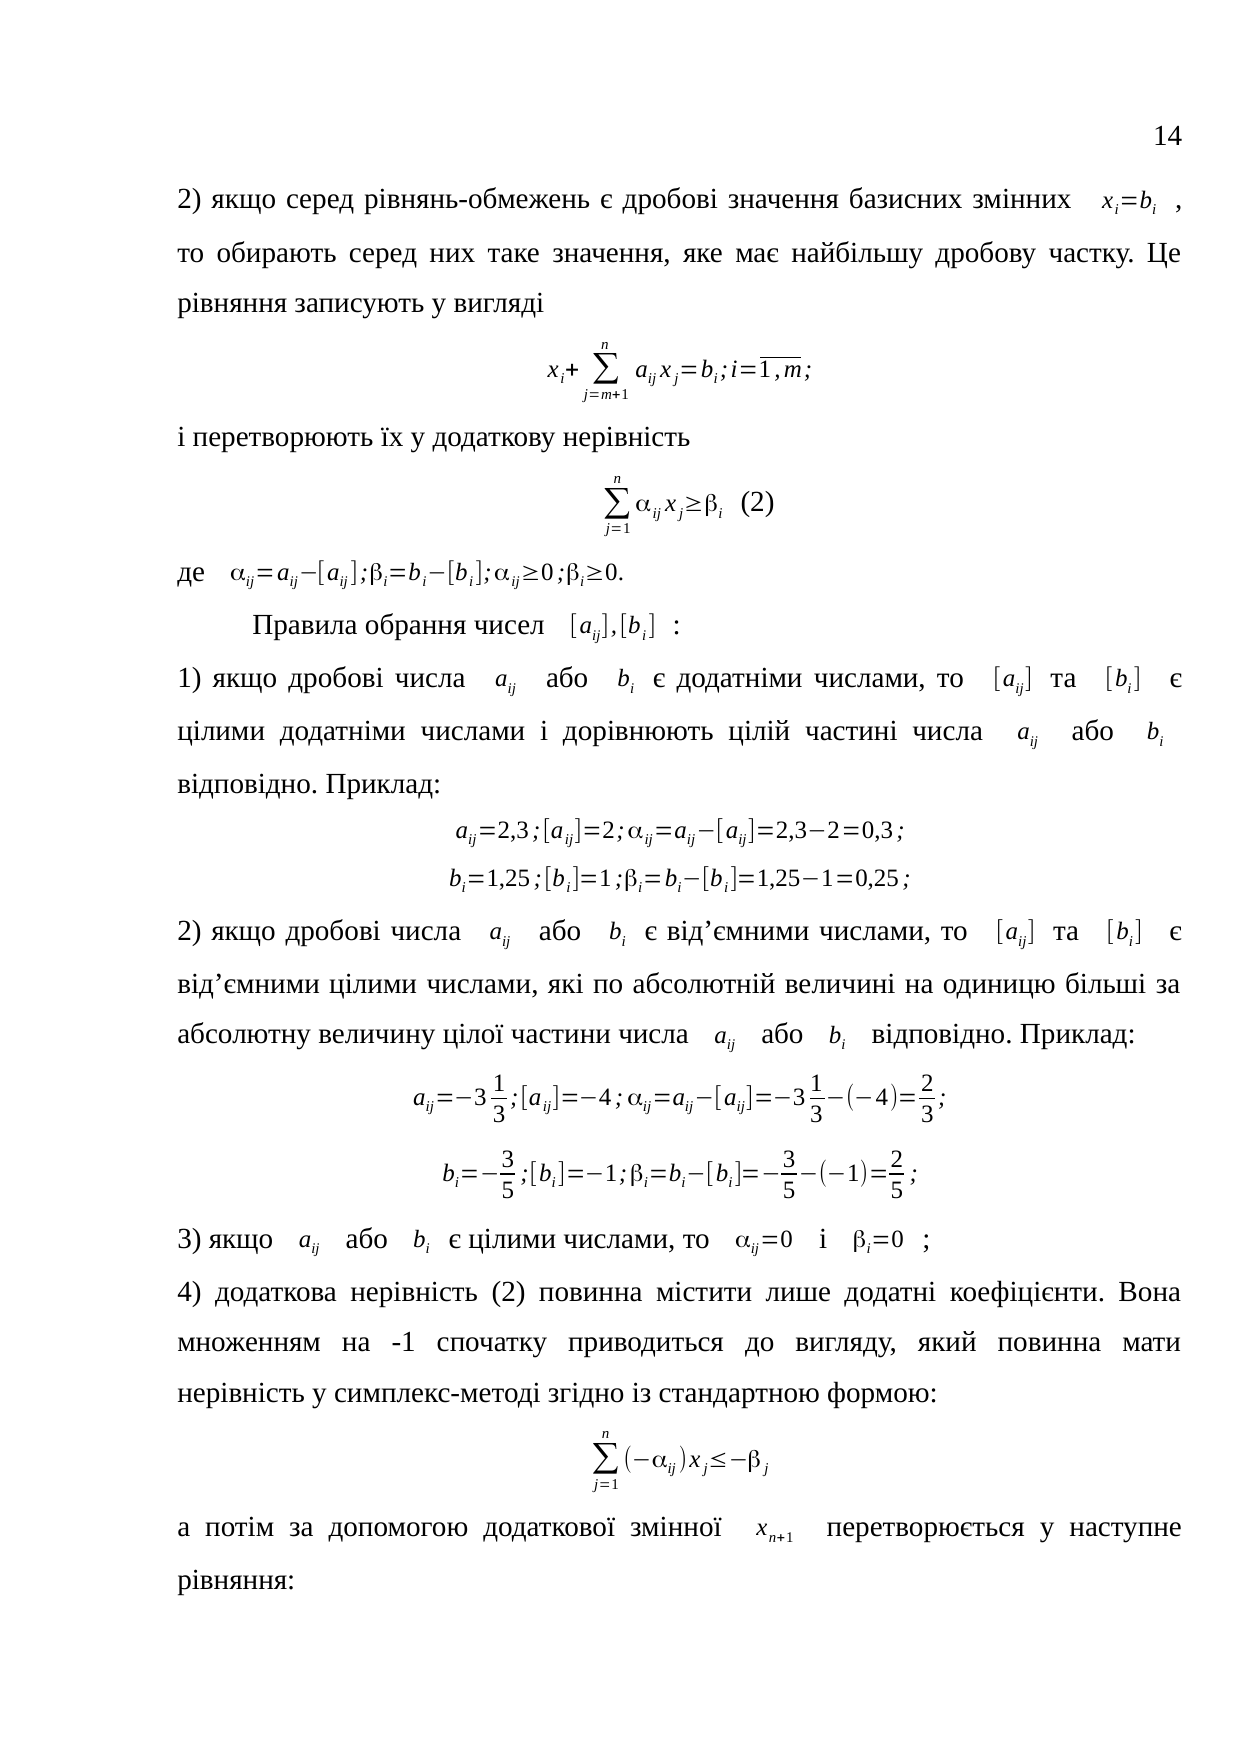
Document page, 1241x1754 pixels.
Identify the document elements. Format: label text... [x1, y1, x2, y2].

text 4) додаткова нерівність (2) повинна містити лише додатні коефіцієнти. Вона множенням на -1 спочатку приводиться до вигляду, який повинна мати нерівність у симплекс-методі згідно із стандартною формою: [177, 1274, 1182, 1408]
text (2) [177, 470, 1182, 537]
text а потім за допомогою додаткової змінної перетворюється у наступне рівняння: [177, 1509, 1182, 1596]
text і перетворюють їх у додаткову нерівність [177, 419, 1182, 453]
text Правила обрання чисел : [177, 607, 1182, 643]
text де [177, 554, 1182, 590]
text 3) якщо або є цілими числами, то i ; [177, 1221, 1182, 1257]
text 2) якщо серед рівнянь-обмежень є дробові значення базисних змінних , то обирають серед них таке значення, яке має найбільшу дробову частку. Це рівняння записують у вигляді [177, 182, 1182, 319]
text 2) якщо дробові числа або є від’ємними числами, то та є від’ємними цілими числами, які по абсолютній величині на одиницю більші за абсолютну величину цілої частини числа або відповідно. Приклад: [177, 913, 1182, 1053]
text 1) якщо дробові числа або є додатніми числами, то та є цілими додатніми числами і дорівнюють цілій частині числа або відповідно. Приклад: [177, 660, 1182, 800]
